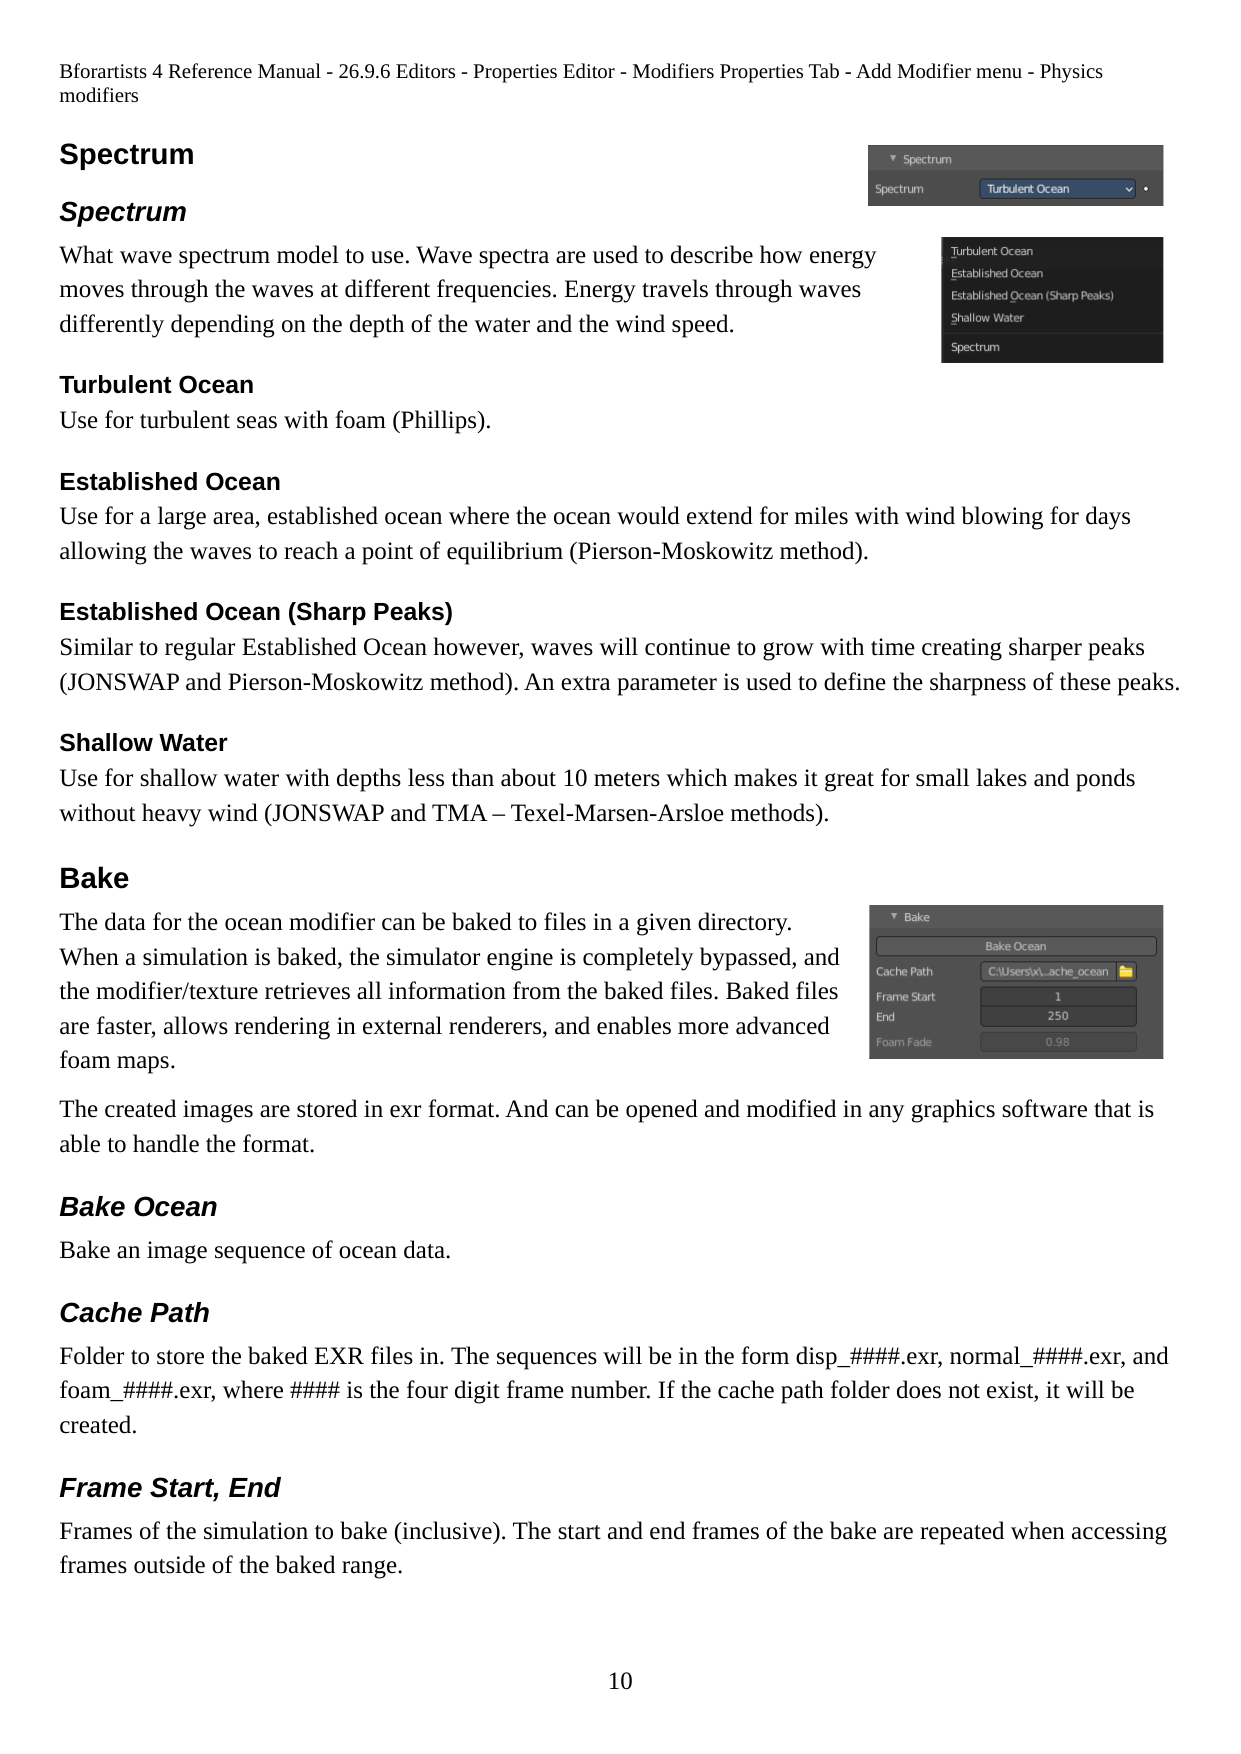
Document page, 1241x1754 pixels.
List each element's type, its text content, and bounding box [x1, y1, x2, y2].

text Folder to store the baked EXR files in. The sequences will be in the form disp_####.exr, normal_####.exr, and foam_####.exr, where #### is the four digit frame number. If the cache path folder does not exist, it will be created. [59, 1341, 1181, 1438]
text Use for a large area, established ocean where the ocean would extend for miles with wind blowing for days allowing the waves to reach a point of equilibrium (Pierson-Moskowitz method). [59, 501, 1181, 565]
subtitle Established Ocean (Sharp Peaks) [59, 597, 1181, 626]
text Use for turbulent seas with foam (Phillips). [59, 405, 1181, 434]
subtitle Spectrum [59, 195, 1181, 227]
subtitle Bake [59, 861, 1181, 895]
subtitle Established Ocean [59, 467, 1181, 495]
picture [869, 905, 1164, 1059]
subtitle Bake Ocean [59, 1191, 1181, 1222]
text The data for the ocean modifier can be baked to files in a given directory. When a simulation is baked, the simulator engine is completely bypassed, and the modifier/texture retrieves all information from the baked files. Baked files are faster, allows rendering in external renderers, and enables more advanced foam maps. [59, 907, 1181, 1074]
text Use for shallow water with depths less than about 10 meters which makes it great for small lakes and ponds without heavy wind (JONSWAP and TMA – Texel-Marsen-Arsloe methods). [59, 763, 1181, 826]
subtitle Cache Path [59, 1296, 1181, 1328]
text Frames of the simulation to bake (inclusive). The start and end frames of the bake are repeated when accessing frames outside of the baked range. [59, 1516, 1181, 1579]
subtitle Spectrum [59, 137, 1181, 170]
text What wave spectrum model to use. Wave spectra are used to describe how energy moves through the waves at different frequencies. Energy travels through waves differently depending on the depth of the water and the wind speed. [59, 240, 941, 337]
picture [941, 237, 1164, 363]
subtitle Turbulent Ocean [59, 370, 1181, 399]
picture [868, 145, 1164, 206]
text Similar to regular Established Ocean however, waves will continue to grow with time creating sharper peaks (JONSWAP and Pierson-Moskowitz method). An extra parameter is used to define the sharpness of these peaks. [59, 632, 1181, 696]
subtitle Frame Start, End [59, 1471, 1181, 1503]
text The created images are stored in exr format. And can be opened and modified in any graphics software that is able to handle the format. [59, 1094, 1181, 1158]
text Bake an image sequence of ocean data. [59, 1235, 1181, 1264]
subtitle Shallow Water [59, 728, 1181, 757]
